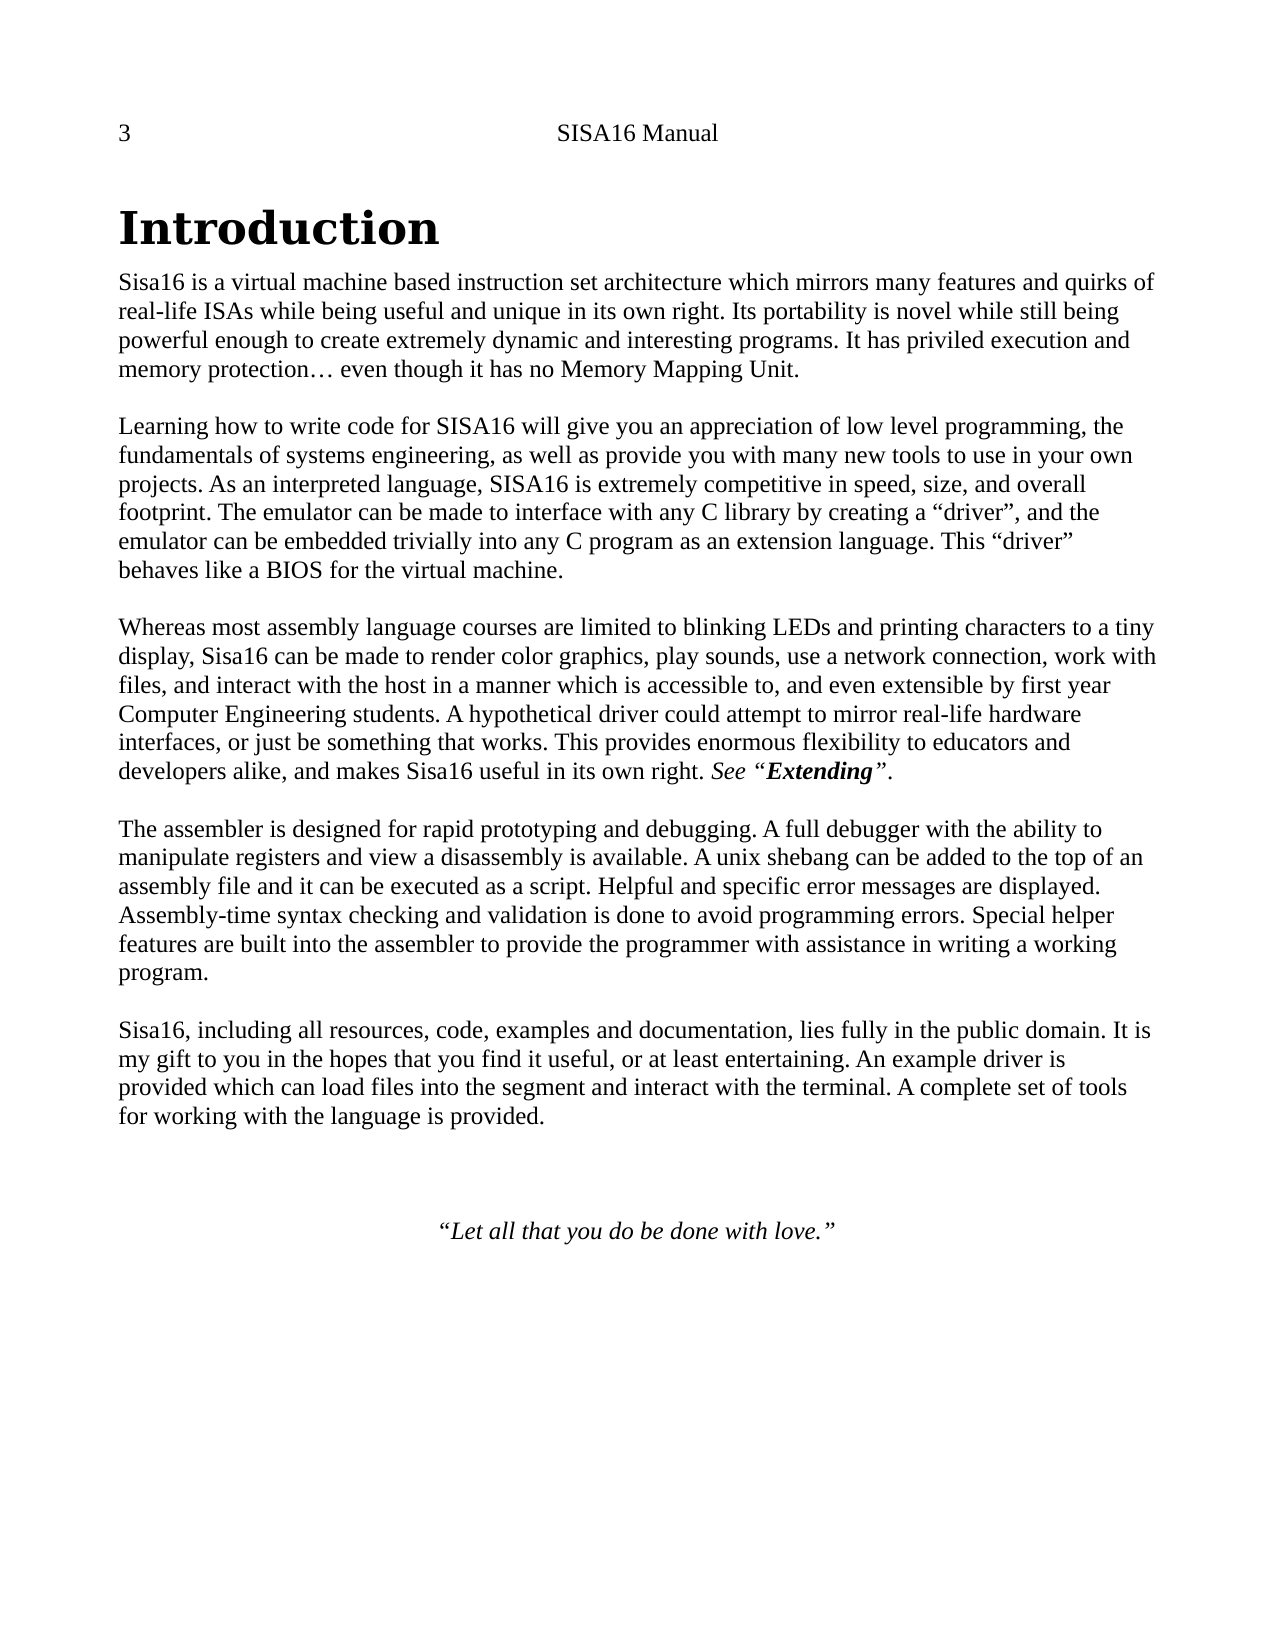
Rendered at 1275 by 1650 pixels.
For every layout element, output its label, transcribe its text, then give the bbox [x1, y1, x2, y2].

text Sisa16, including all resources, code, examples and documentation, lies fully in the public domain. It is my gift to you in the hopes that you find it useful, or at least entertaining. An example driver is provided which can load files into the segment and interact with the terminal. A complete set of tools for working with the language is provided. [118, 1015, 1157, 1130]
text Whereas most assembly language courses are limited to blinking LEDs and printing characters to a tiny display, Sisa16 can be made to render color graphics, play sounds, use a network connection, work with files, and interact with the host in a manner which is accessible to, and even extensible by first year Computer Engineering students. A hypothetical driver could attempt to mirror real-life hardware interfaces, or just be something that works. This provides enormous flexibility to educators and developers alike, and makes Sisa16 useful in its own right. See “Extending”. [118, 612, 1157, 785]
text The assembler is designed for rapid prototyping and debugging. A full debugger with the ability to manipulate registers and view a disassembly is available. A unix shebang can be added to the top of an assembly file and it can be executed as a script. Helpful and specific error messages are displayed. Assembly-time syntax checking and validation is done to avoid programming errors. Special helper features are built into the assembler to provide the programmer with assistance in writing a working program. [118, 814, 1157, 986]
text “Let all that you do be done with love.” [118, 1216, 1157, 1245]
text Sisa16 is a virtual machine based instruction set architecture which mirrors many features and quirks of real-life ISAs while being useful and unique in its own right. Its portability is novel while still being powerful enough to create extremely dynamic and interesting programs. It has priviled execution and memory protection… even though it has no Memory Mapping Unit. [118, 267, 1157, 382]
text Learning how to write code for SISA16 will give you an appreciation of low level programming, the fundamentals of systems engineering, as well as provide you with many new tools to use in your own projects. As an interpreted language, SISA16 is extremely competitive in speed, size, and overall footprint. The emulator can be made to interface with any C library by creating a “driver”, and the emulator can be embedded trivially into any C program as an extension language. This “driver” behaves like a BIOS for the virtual machine. [118, 411, 1157, 584]
subtitle Introduction [118, 202, 1157, 255]
